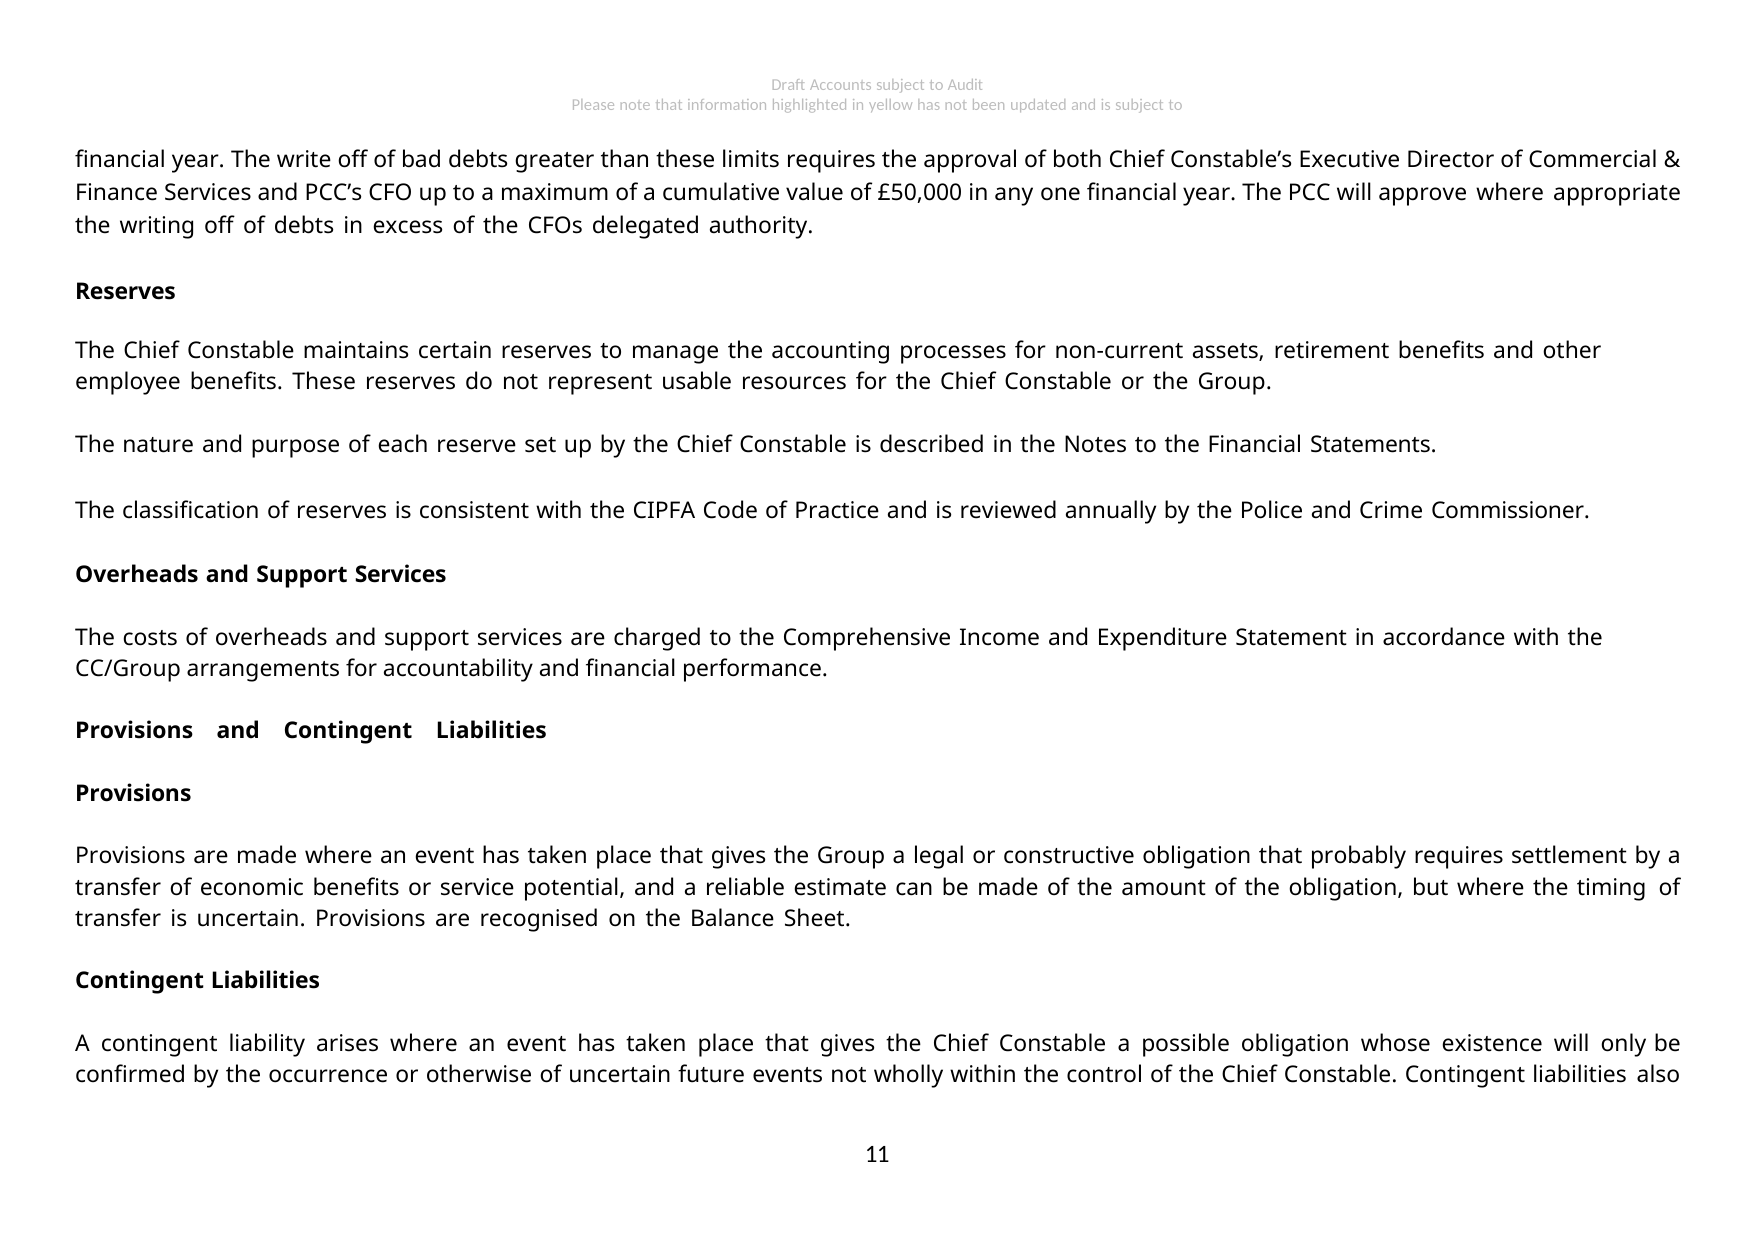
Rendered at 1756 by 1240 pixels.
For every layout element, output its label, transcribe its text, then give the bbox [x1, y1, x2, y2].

text financial year. The write off of bad debts greater than these limits requires the approval of both Chief Constable’s Executive Director of Commercial & Finance Services and PCC’s CFO up to a maximum of a cumulative value of £50,000 in any one financial year. The PCC will approve where appropriate the writing off of debts in excess of the CFOs delegated authority. [75, 142, 1681, 240]
text The costs of overheads and support services are charged to the Comprehensive Income and Expenditure Statement in accordance with the CC/Group arrangements for accountability and financial performance. [75, 620, 1695, 683]
text The Chief Constable maintains certain reserves to manage the accounting processes for non-current assets, retirement benefits and other employee benefits. These reserves do not represent usable resources for the Chief Constable or the Group. [75, 333, 1695, 396]
subtitle Provisions and Contingent Liabilities Provisions [75, 714, 547, 808]
text The nature and purpose of each reserve set up by the Chief Constable is described in the Notes to the Financial Statements. [75, 428, 1695, 459]
subtitle Contingent Liabilities [75, 964, 1695, 996]
text Provisions are made where an event has taken place that gives the Group a legal or constructive obligation that probably requires settlement by a transfer of economic benefits or service potential, and a reliable estimate can be made of the amount of the obligation, but where the timing of transfer is uncertain. Provisions are recognised on the Balance Sheet. [75, 839, 1681, 933]
text A contingent liability arises where an event has taken place that gives the Chief Constable a possible obligation whose existence will only be confirmed by the occurrence or otherwise of uncertain future events not wholly within the control of the Chief Constable. Contingent liabilities also [75, 1027, 1681, 1089]
subtitle Overheads and Support Services [75, 558, 1695, 589]
text The classification of reserves is consistent with the CIPFA Code of Practice and is reviewed annually by the Police and Crime Commissioner. [75, 494, 1695, 525]
subtitle Reserves [75, 274, 1695, 306]
